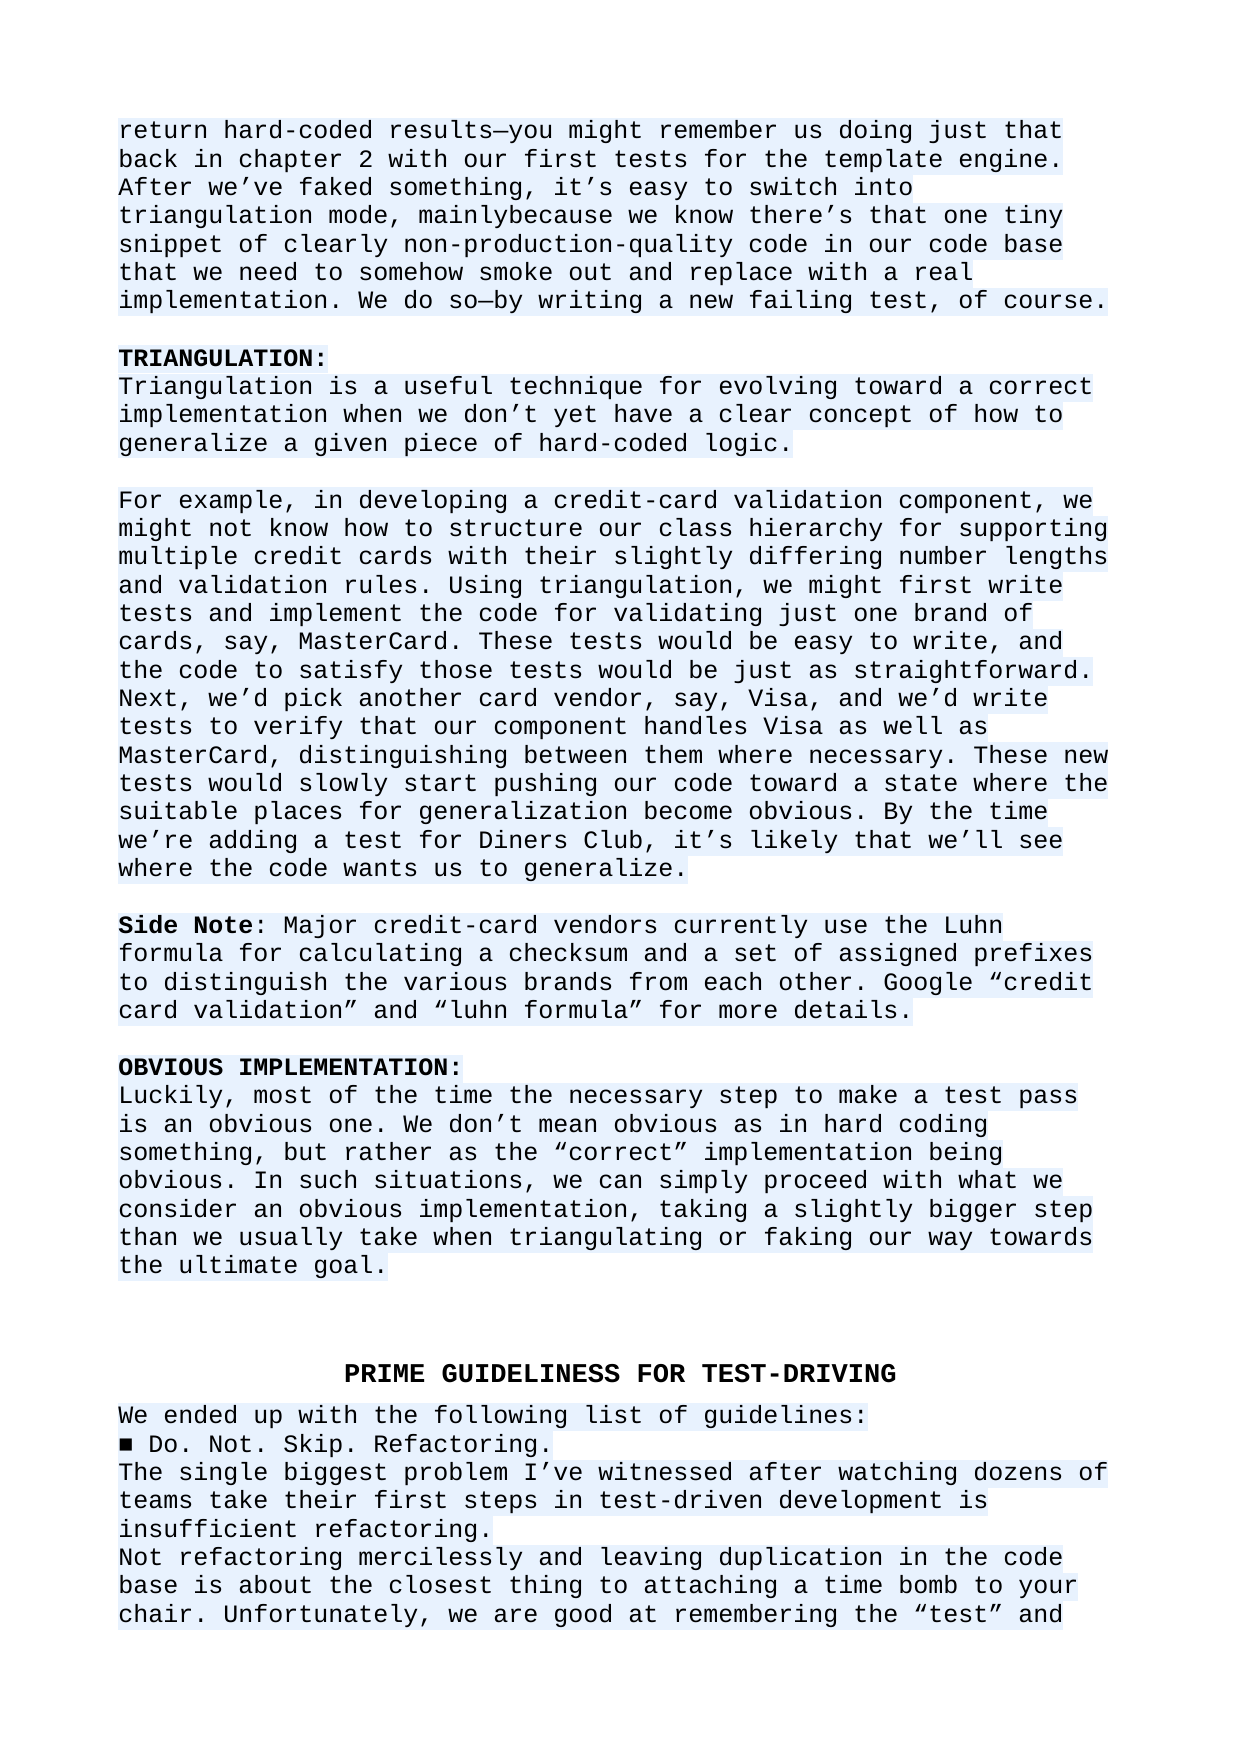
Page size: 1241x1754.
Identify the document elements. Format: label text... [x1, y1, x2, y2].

text We ended up with the following list of guidelines: [118, 1403, 1122, 1431]
text Luckily, most of the time the necessary step to make a test pass is an obvious one. We don’t mean obvious as in hard coding something, but rather as the “correct” implementation being obvious. In such situations, we can simply proceed with what we consider an obvious implementation, taking a slightly bigger step than we usually take when triangulating or faking our way towards the ultimate goal. [118, 1083, 1122, 1281]
text Not refactoring mercilessly and leaving duplication in the code base is about the closest thing to attaching a time bomb to your chair. Unfortunately, we are good at remembering the “test” and [118, 1545, 1122, 1630]
text After we’ve faked something, it’s easy to switch into triangulation mode, mainlybecause we know there’s that one tiny snippet of clearly non-production-quality code in our code base that we need to somehow smoke out and replace with a real implementation. We do so—by writing a new failing test, of course. [118, 175, 1122, 316]
text Side Note: Major credit-card vendors currently use the Luhn formula for calculating a checksum and a set of assigned prefixes to distinguish the various brands from each other. Google “credit card validation” and “luhn formula” for more details. [118, 913, 1122, 1026]
text Triangulation is a useful technique for evolving toward a correct implementation when we don’t yet have a clear concept of how to generalize a given piece of hard-coded logic. [118, 373, 1122, 458]
text For example, in developing a credit-card validation component, we might not know how to structure our class hierarchy for supporting multiple credit cards with their slightly differing number lengths and validation rules. Using triangulation, we might first write tests and implement the code for validating just one brand of cards, say, MasterCard. These tests would be easy to write, and the code to satisfy those tests would be just as straightforward. [118, 487, 1122, 686]
text OBVIOUS IMPLEMENTATION: [118, 1055, 1122, 1083]
text TRIANGULATION: [118, 345, 1122, 373]
subtitle PRIME GUIDELINESS FOR TEST-DRIVING [118, 1360, 1122, 1391]
text The single biggest problem I’ve witnessed after watching dozens of teams take their first steps in test-driven development is insufficient refactoring. [118, 1460, 1122, 1545]
text return hard-coded results—you might remember us doing just that back in chapter 2 with our first tests for the template engine. [118, 118, 1122, 175]
text ■ Do. Not. Skip. Refactoring. [118, 1431, 1122, 1460]
text Next, we’d pick another card vendor, say, Visa, and we’d write tests to verify that our component handles Visa as well as MasterCard, distinguishing between them where necessary. These new tests would slowly start pushing our code toward a state where the suitable places for generalization become obvious. By the time we’re adding a test for Diners Club, it’s likely that we’ll see where the code wants us to generalize. [118, 686, 1122, 884]
